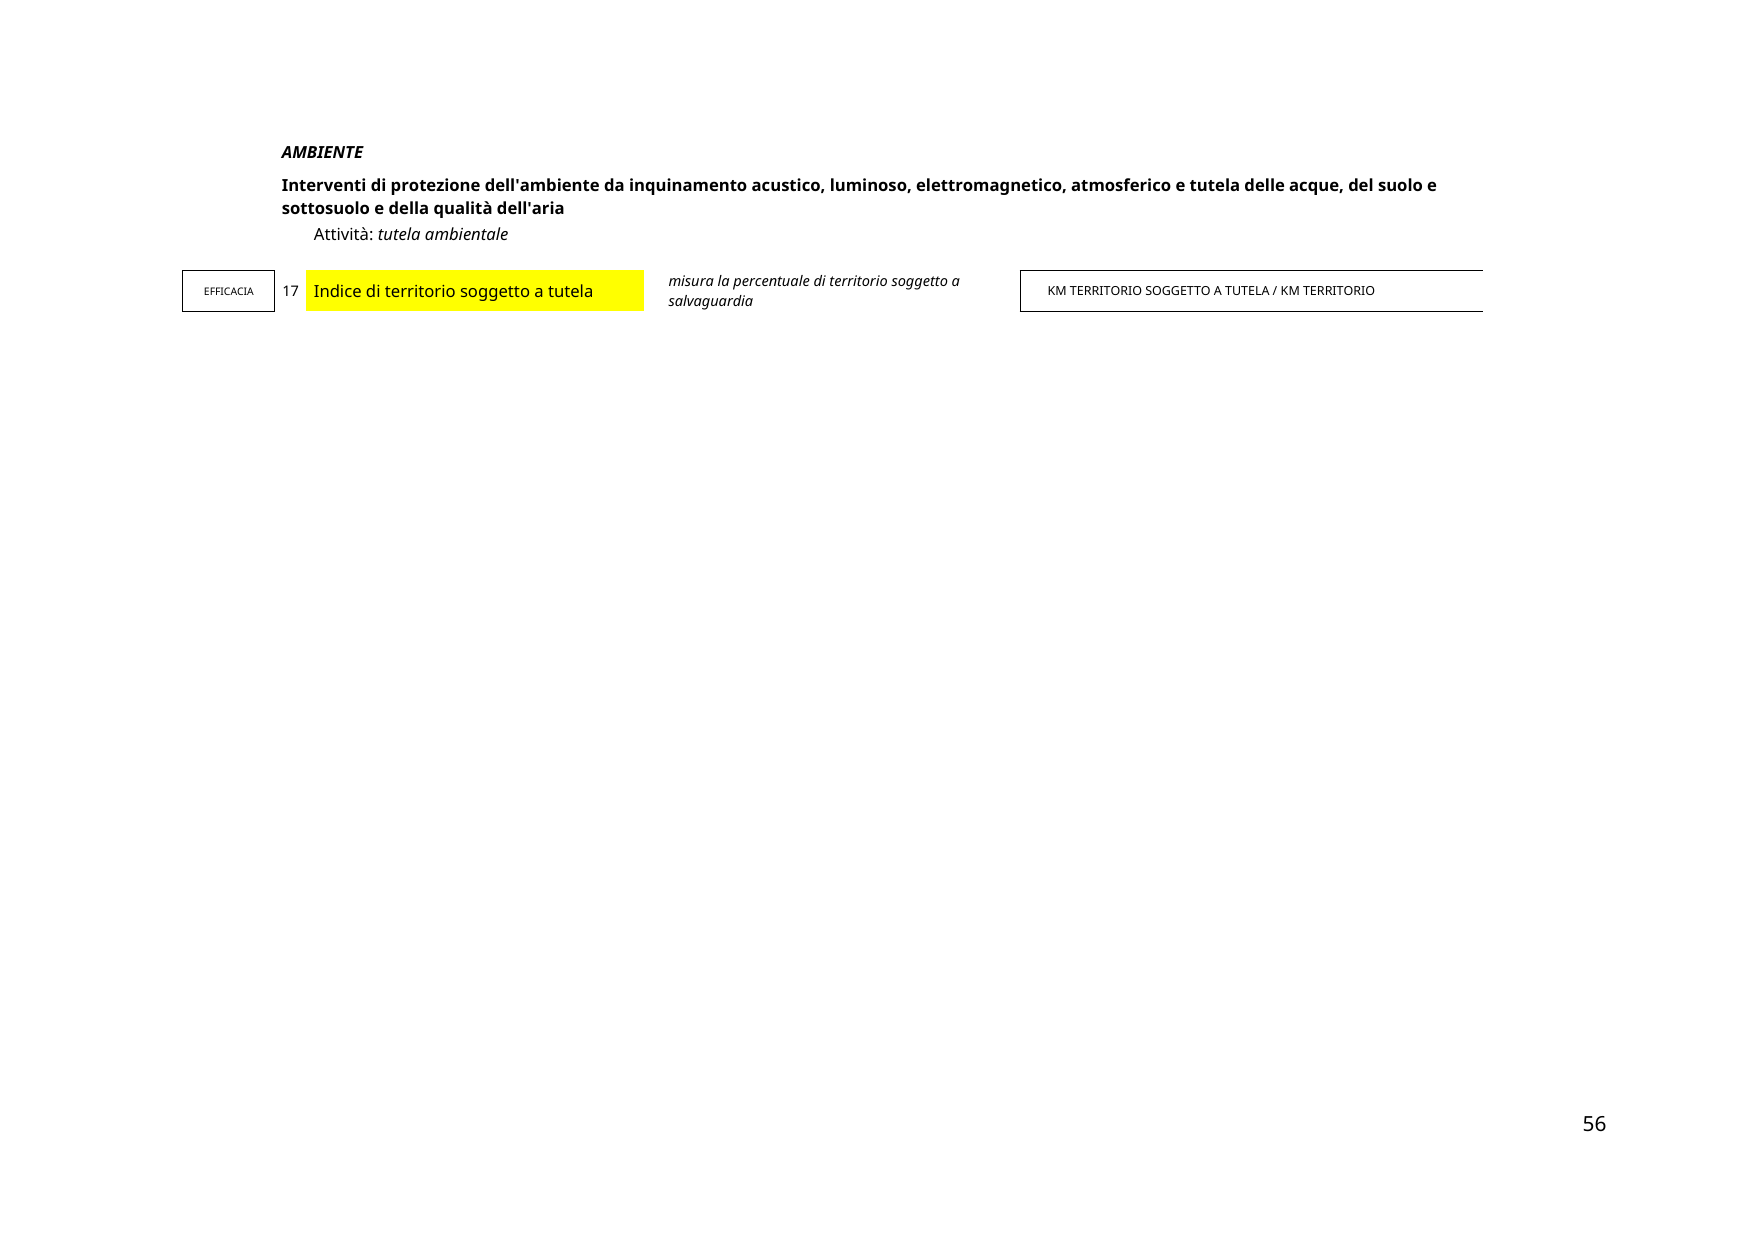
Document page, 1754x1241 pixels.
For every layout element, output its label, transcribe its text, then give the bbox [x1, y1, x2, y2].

table_cell Indice di territorio soggetto a tutela [306, 270, 644, 311]
table_cell [644, 132, 661, 172]
table_cell [306, 74, 644, 132]
table_cell [1021, 271, 1040, 311]
table_cell [1040, 248, 1483, 270]
table_cell [644, 248, 661, 270]
table_cell [1020, 132, 1040, 172]
table_cell [1020, 248, 1040, 270]
table_cell Interventi di protezione dell'ambiente da inquinamento acustico, luminoso, elettromagnetico, atmosferico e tutela delle acque, del suolo e sottosuolo e della qualità dell'aria [274, 173, 1483, 221]
table_cell [1040, 132, 1483, 172]
table_cell [1003, 132, 1020, 172]
table_cell Attività: tutela ambientale [306, 221, 1483, 247]
table_cell [1003, 248, 1020, 270]
table_cell [1020, 74, 1040, 132]
table_cell AMBIENTE [274, 132, 644, 172]
table_cell [306, 248, 644, 270]
table_cell [661, 74, 1003, 132]
table_cell [661, 248, 1003, 270]
table_cell [274, 248, 306, 270]
table_cell [274, 74, 306, 132]
table_cell [1003, 270, 1020, 311]
table_cell [1003, 74, 1020, 132]
table_cell 17 [275, 270, 306, 311]
table_cell [183, 132, 274, 172]
table_cell [1040, 74, 1483, 132]
table_cell KM TERRITORIO SOGGETTO A TUTELA / KM TERRITORIO [1040, 271, 1483, 311]
table_cell [183, 74, 274, 132]
table_cell [183, 173, 274, 221]
table_cell [183, 248, 274, 270]
table_cell misura la percentuale di territorio soggetto a salvaguardia [661, 270, 1003, 311]
table_cell [644, 74, 661, 132]
table_cell [661, 132, 1003, 172]
table_cell [644, 270, 661, 311]
table_cell [274, 221, 306, 247]
table_cell [183, 221, 274, 247]
table_cell EFFICACIA [183, 271, 274, 311]
